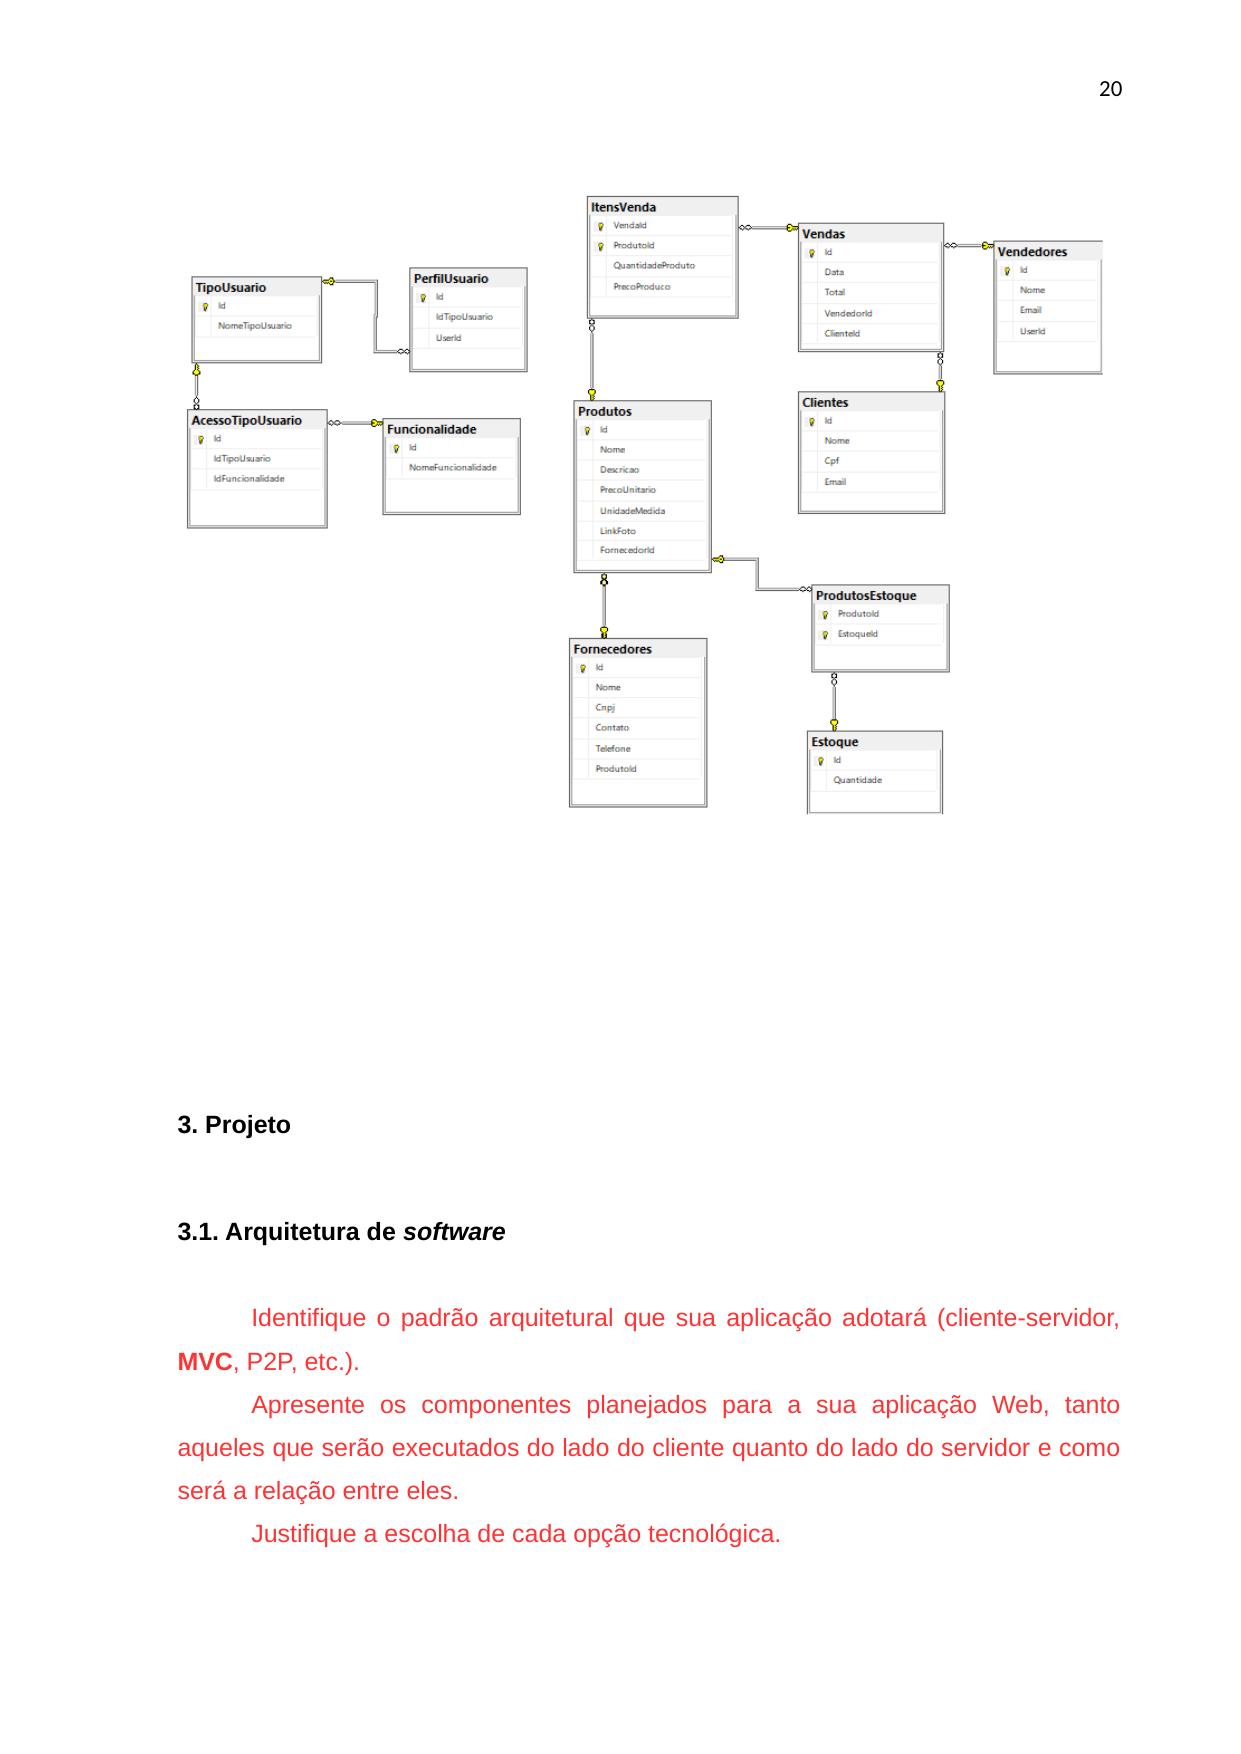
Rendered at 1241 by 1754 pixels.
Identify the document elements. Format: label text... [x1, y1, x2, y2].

text Identifique o padrão arquitetural que sua aplicação adotará (cliente-servidor, MVC, P2P, etc.). [177, 1303, 1122, 1375]
subtitle 3.1. Arquitetura de software [177, 1217, 1122, 1246]
subtitle 3. Projeto [177, 1110, 1122, 1139]
text Justifique a escolha de cada opção tecnológica. [177, 1519, 1122, 1548]
picture [177, 177, 1123, 840]
text Apresente os componentes planejados para a sua aplicação Web, tanto aqueles que serão executados do lado do cliente quanto do lado do servidor e como será a relação entre eles. [177, 1389, 1122, 1504]
